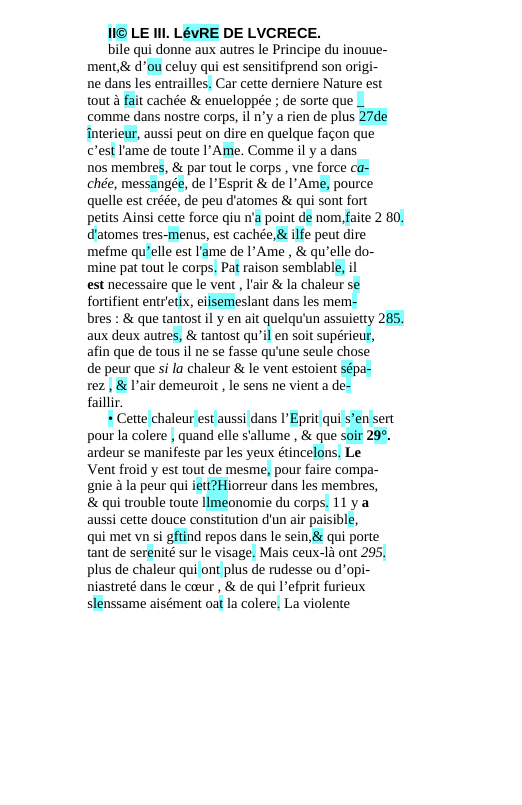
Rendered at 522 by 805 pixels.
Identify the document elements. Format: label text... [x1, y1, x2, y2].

text bile qui donne aux autres le Principe du inouue- ment,& d’ou celuy qui est sensitifprend son origi- ne dans les entrailles. Car cette derniere Nature est tout à fait cachée & enueloppée ; de sorte que _ comme dans nostre corps, il n’y a rien de plus 27de înterieur, aussi peut on dire en quelque façon que c’est l'ame de toute l’Ame. Comme il y a dans nos membres, & par tout le corps , vne force ca- chée, messangée, de l’Esprit & de l’Ame, pource quelle est créée, de peu d'atomes & qui sont fort petits Ainsi cette force qiu n'a point de nom,faite 2 80. d'atomes tres-menus, est cachée,& ilfe peut dire mefme qu’elle est l'ame de l’Ame , & qu’elle do- mine pat tout le corps. Pat raison semblable, il est necessaire que le vent , l'air & la chaleur se fortifient entr'etix, eiisemeslant dans les mem- bres : & que tantost il y en ait quelqu'un assuietty 285. aux deux autres, & tantost qu’il en soit supérieur, afin que de tous il ne se fasse qu'une seule chose de peur que si la chaleur & le vent estoient sépa- rez , & l’air demeuroit , le sens ne vient a de- faillir. [87, 41, 488, 410]
text • Cette chaleur est aussi dans l’Eprit qui s’en sert pour la colere , quand elle s'allume , & que soir 29°. ardeur se manifeste par les yeux étincelons. Le Vent froid y est tout de mesme, pour faire compa- gnie à la peur qui iett?Hiorreur dans les membres, & qui trouble toute llmeonomie du corps. 11 y a aussi cette douce constitution d'un air paisible, qui met vn si gftind repos dans le sein,& qui porte tant de serenité sur le visage. Mais ceux-là ont 295. plus de chaleur qui ont plus de rudesse ou d’opi- niastreté dans le cœur , & de qui l’efprit furieux slenssame aisément oat la colere. La violente [87, 410, 488, 611]
text II© LE III. LévRE DE LVCRECE. [87, 24, 488, 41]
